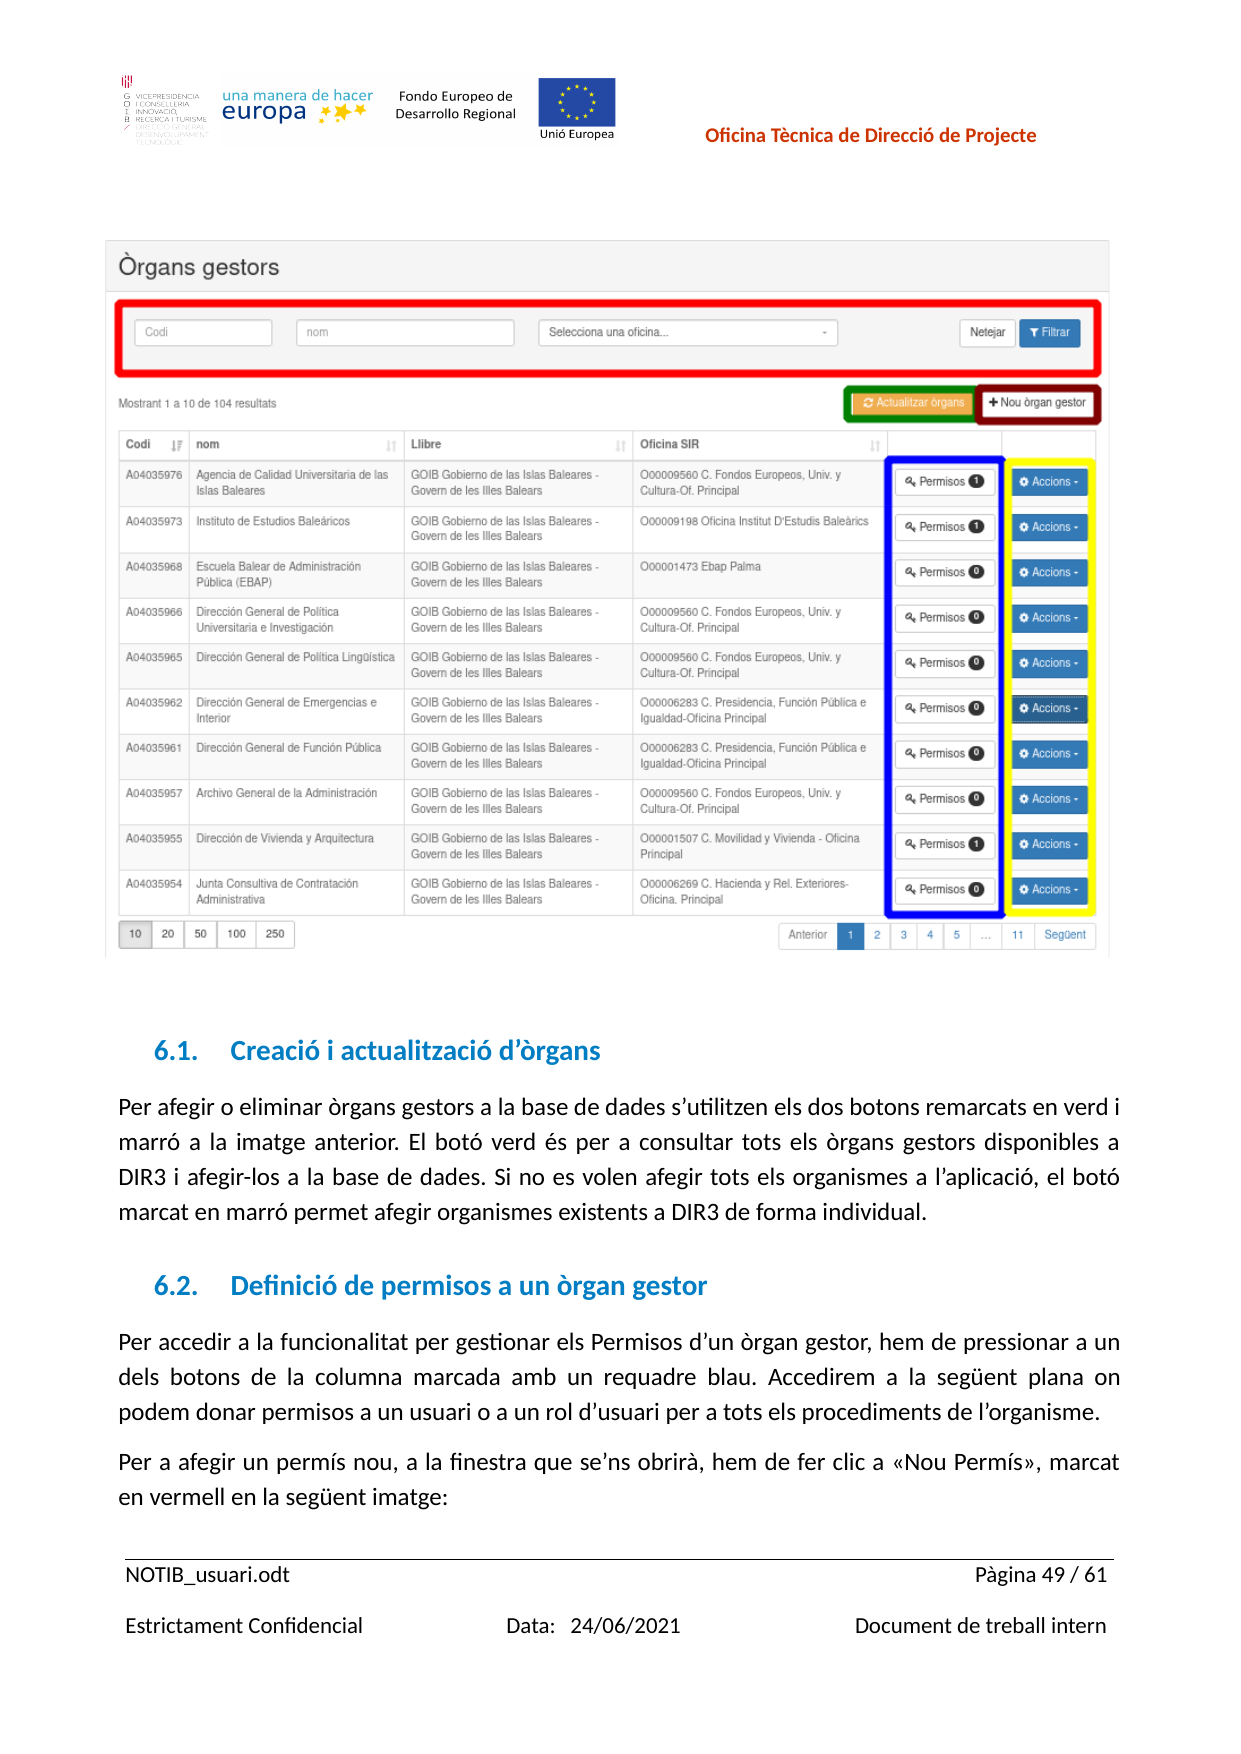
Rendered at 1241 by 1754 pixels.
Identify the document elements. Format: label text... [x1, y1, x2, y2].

picture [118, 73, 213, 147]
text Per a afegir un permís nou, a la finestra que se’ns obrirà, hem de fer clic a «Nou Permís», marcat en vermell en la següent imatge: [118, 1446, 1122, 1511]
subtitle Definició de permisos a un òrgan gestor [153, 1267, 1122, 1302]
subtitle Creació i actualització d’òrgans [153, 1032, 1122, 1068]
text Per accedir a la funcionalitat per gestionar els Permisos d’un òrgan gestor, hem de pressionar a un dels botons de la columna marcada amb un requadre blau. Accedirem a la següent plana on podem donar permisos a un usuari o a un rol d’usuari per a tots els procediments de l’organisme. [118, 1326, 1122, 1427]
picture [219, 73, 621, 147]
picture [105, 240, 1110, 958]
text Per afegir o eliminar òrgans gestors a la base de dades s’utilitzen els dos botons remarcats en verd i marró a la imatge anterior. El botó verd és per a consultar tots els òrgans gestors disponibles a DIR3 i afegir-los a la base de dades. Si no es volen afegir tots els organismes a l’aplicació, el botó marcat en marró permet afegir organismes existents a DIR3 de forma individual. [118, 1092, 1122, 1227]
